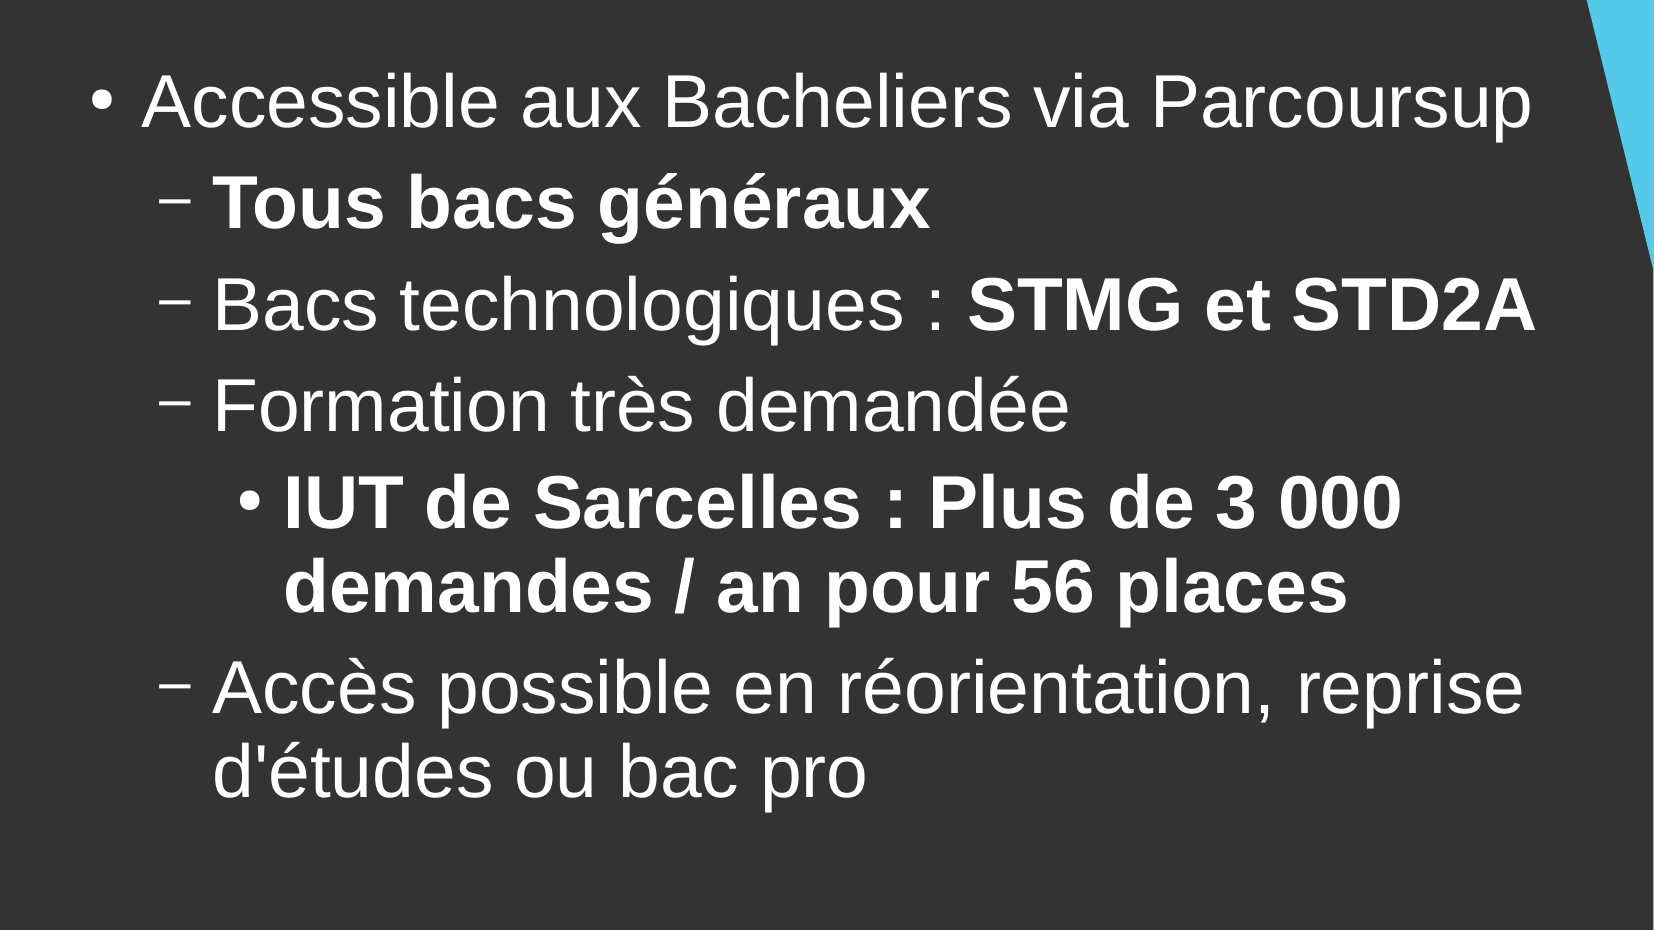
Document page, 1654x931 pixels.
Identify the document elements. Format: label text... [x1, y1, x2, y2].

list Accessible aux Bacheliers via Parcoursup Tous bacs généraux Bacs technologiques : STMG et STD2A Formation très demandée IUT de Sarcelles : Plus de 3 000 demandes / an pour 56 places Accès possible en réorientation, reprise d'études ou bac pro [70, 59, 1595, 839]
text_box [1586, 0, 1654, 273]
